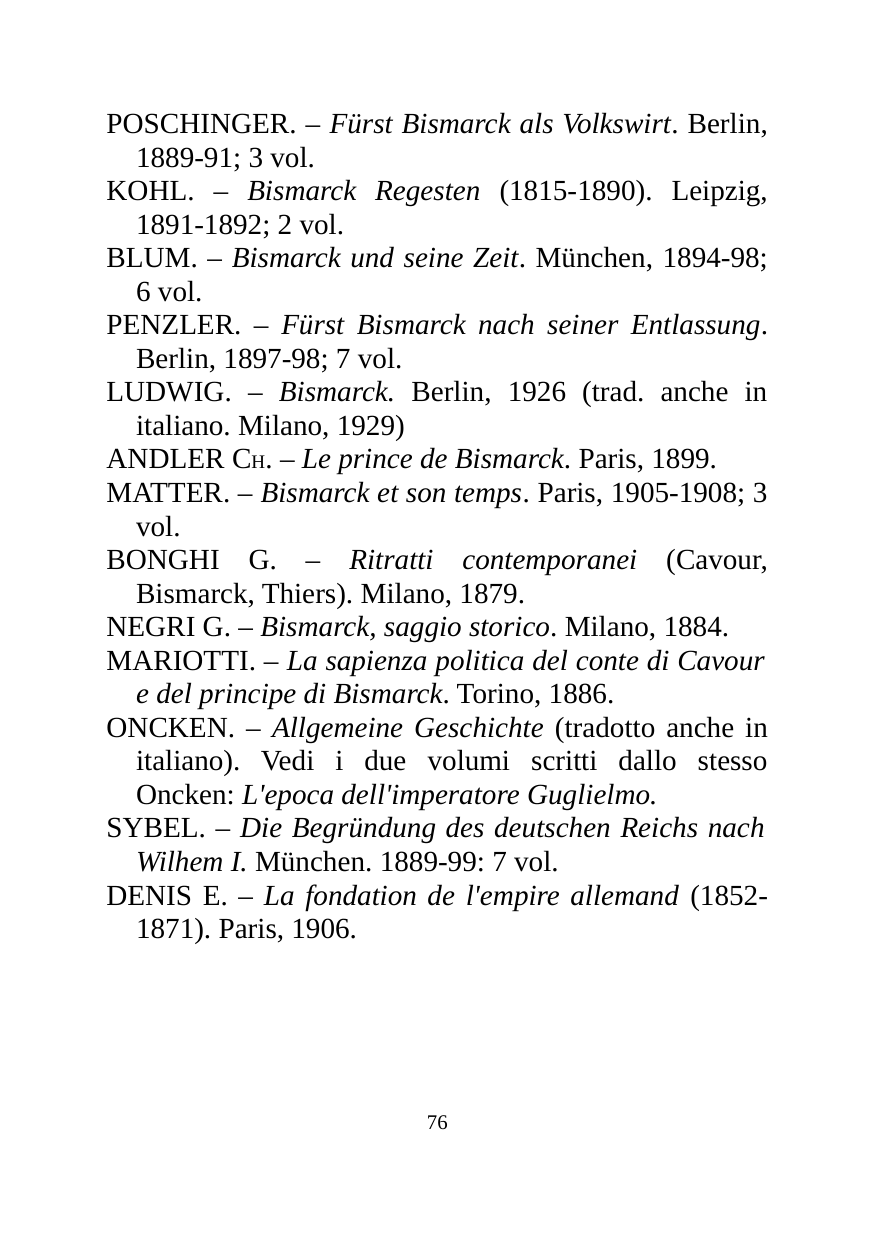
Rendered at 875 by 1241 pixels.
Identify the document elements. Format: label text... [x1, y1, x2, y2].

text POSCHINGER. – Fürst Bismarck als Volkswirt. Berlin, 1889-91; 3 vol. [106, 106, 768, 173]
text MARIOTTI. – La sapienza politica del conte di Cavour e del principe di Bismarck. Torino, 1886. [106, 643, 768, 710]
text LUDWIG. – Bismarck. Berlin, 1926 (trad. anche in italiano. Milano, 1929) [106, 374, 768, 442]
text DENIS E. – La fondation de l'empire allemand (1852-1871). Paris, 1906. [106, 878, 768, 945]
text SYBEL. – Die Begründung des deutschen Reichs nach Wilhem I. München. 1889-99: 7 vol. [106, 811, 768, 878]
text ANDLER Ch. – Le prince de Bismarck. Paris, 1899. [106, 442, 768, 475]
text ONCKEN. – Allgemeine Geschichte (tradotto anche in italiano). Vedi i due volumi scritti dallo stesso Oncken: L'epoca dell'imperatore Guglielmo. [106, 710, 768, 811]
text MATTER. – Bismarck et son temps. Paris, 1905-1908; 3 vol. [106, 475, 768, 542]
text BONGHI G. – Ritratti contemporanei (Cavour, Bismarck, Thiers). Milano, 1879. [106, 542, 768, 609]
text KOHL. – Bismarck Regesten (1815-1890). Leipzig, 1891-1892; 2 vol. [106, 173, 768, 240]
text PENZLER. – Fürst Bismarck nach seiner Entlassung. Berlin, 1897-98; 7 vol. [106, 307, 768, 374]
text BLUM. – Bismarck und seine Zeit. München, 1894-98; 6 vol. [106, 240, 768, 307]
text NEGRI G. – Bismarck, saggio storico. Milano, 1884. [106, 609, 768, 643]
